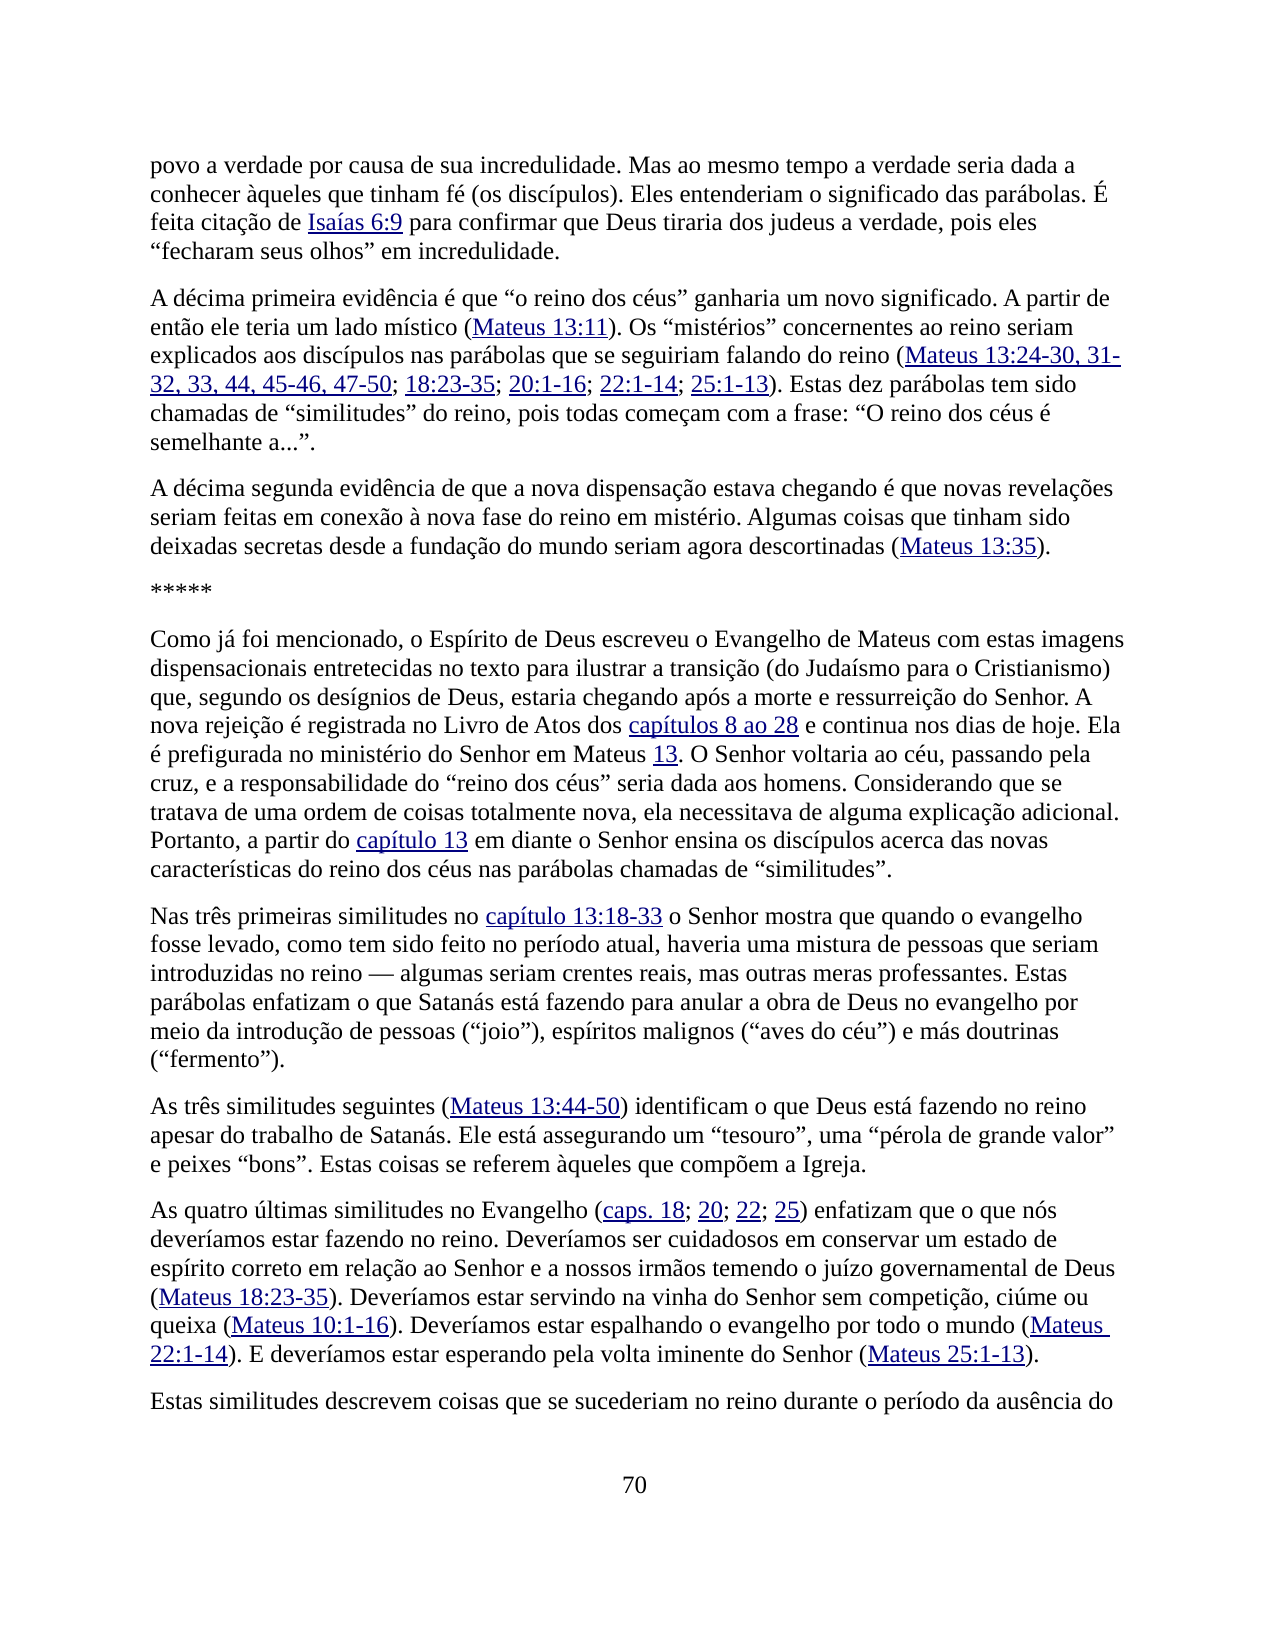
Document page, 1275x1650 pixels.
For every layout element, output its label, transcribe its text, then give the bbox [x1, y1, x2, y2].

text Nas três primeiras similitudes no capítulo 13:18-33 o Senhor mostra que quando o evangelho fosse levado, como tem sido feito no período atual, haveria uma mistura de pessoas que seriam introduzidas no reino — algumas seriam crentes reais, mas outras meras professantes. Estas parábolas enfatizam o que Satanás está fazendo para anular a obra de Deus no evangelho por meio da introdução de pessoas (“joio”), espíritos malignos (“aves do céu”) e más doutrinas (“fermento”). [150, 901, 1125, 1073]
text Como já foi mencionado, o Espírito de Deus escreveu o Evangelho de Mateus com estas imagens dispensacionais entretecidas no texto para ilustrar a transição (do Judaísmo para o Cristianismo) que, segundo os desígnios de Deus, estaria chegando após a morte e ressurreição do Senhor. A nova rejeição é registrada no Livro de Atos dos capítulos 8 ao 28 e continua nos dias de hoje. Ela é prefigurada no ministério do Senhor em Mateus 13. O Senhor voltaria ao céu, passando pela cruz, e a responsabilidade do “reino dos céus” seria dada aos homens. Considerando que se tratava de uma ordem de coisas totalmente nova, ela necessitava de alguma explicação adicional. Portanto, a partir do capítulo 13 em diante o Senhor ensina os discípulos acerca das novas características do reino dos céus nas parábolas chamadas de “similitudes”. [150, 624, 1125, 883]
text ***** [150, 577, 1125, 606]
text A décima segunda evidência de que a nova dispensação estava chegando é que novas revelações seriam feitas em conexão à nova fase do reino em mistério. Algumas coisas que tinham sido deixadas secretas desde a fundação do mundo seriam agora descortinadas (Mateus 13:35). [150, 473, 1125, 559]
text A décima primeira evidência é que “o reino dos céus” ganharia um novo significado. A partir de então ele teria um lado místico (Mateus 13:11). Os “mistérios” concernentes ao reino seriam explicados aos discípulos nas parábolas que se seguiriam falando do reino (Mateus 13:24-30, 31-32, 33, 44, 45-46, 47-50; 18:23-35; 20:1-16; 22:1-14; 25:1-13). Estas dez parábolas tem sido chamadas de “similitudes” do reino, pois todas começam com a frase: “O reino dos céus é semelhante a...”. [150, 283, 1125, 455]
text Estas similitudes descrevem coisas que se sucederiam no reino durante o período da ausência do [150, 1386, 1125, 1414]
text As três similitudes seguintes (Mateus 13:44-50) identificam o que Deus está fazendo no reino apesar do trabalho de Satanás. Ele está assegurando um “tesouro”, uma “pérola de grande valor” e peixes “bons”. Estas coisas se referem àqueles que compõem a Igreja. [150, 1091, 1125, 1177]
text povo a verdade por causa de sua incredulidade. Mas ao mesmo tempo a verdade seria dada a conhecer àqueles que tinham fé (os discípulos). Eles entenderiam o significado das parábolas. É feita citação de Isaías 6:9 para confirmar que Deus tiraria dos judeus a verdade, pois eles “fecharam seus olhos” em incredulidade. [150, 150, 1125, 265]
text As quatro últimas similitudes no Evangelho (caps. 18; 20; 22; 25) enfatizam que o que nós deveríamos estar fazendo no reino. Deveríamos ser cuidadosos em conservar um estado de espírito correto em relação ao Senhor e a nossos irmãos temendo o juízo governamental de Deus (Mateus 18:23-35). Deveríamos estar servindo na vinha do Senhor sem competição, ciúme ou queixa (Mateus 10:1-16). Deveríamos estar espalhando o evangelho por todo o mundo (Mateus 22:1-14). E deveríamos estar esperando pela volta iminente do Senhor (Mateus 25:1-13). [150, 1195, 1125, 1368]
